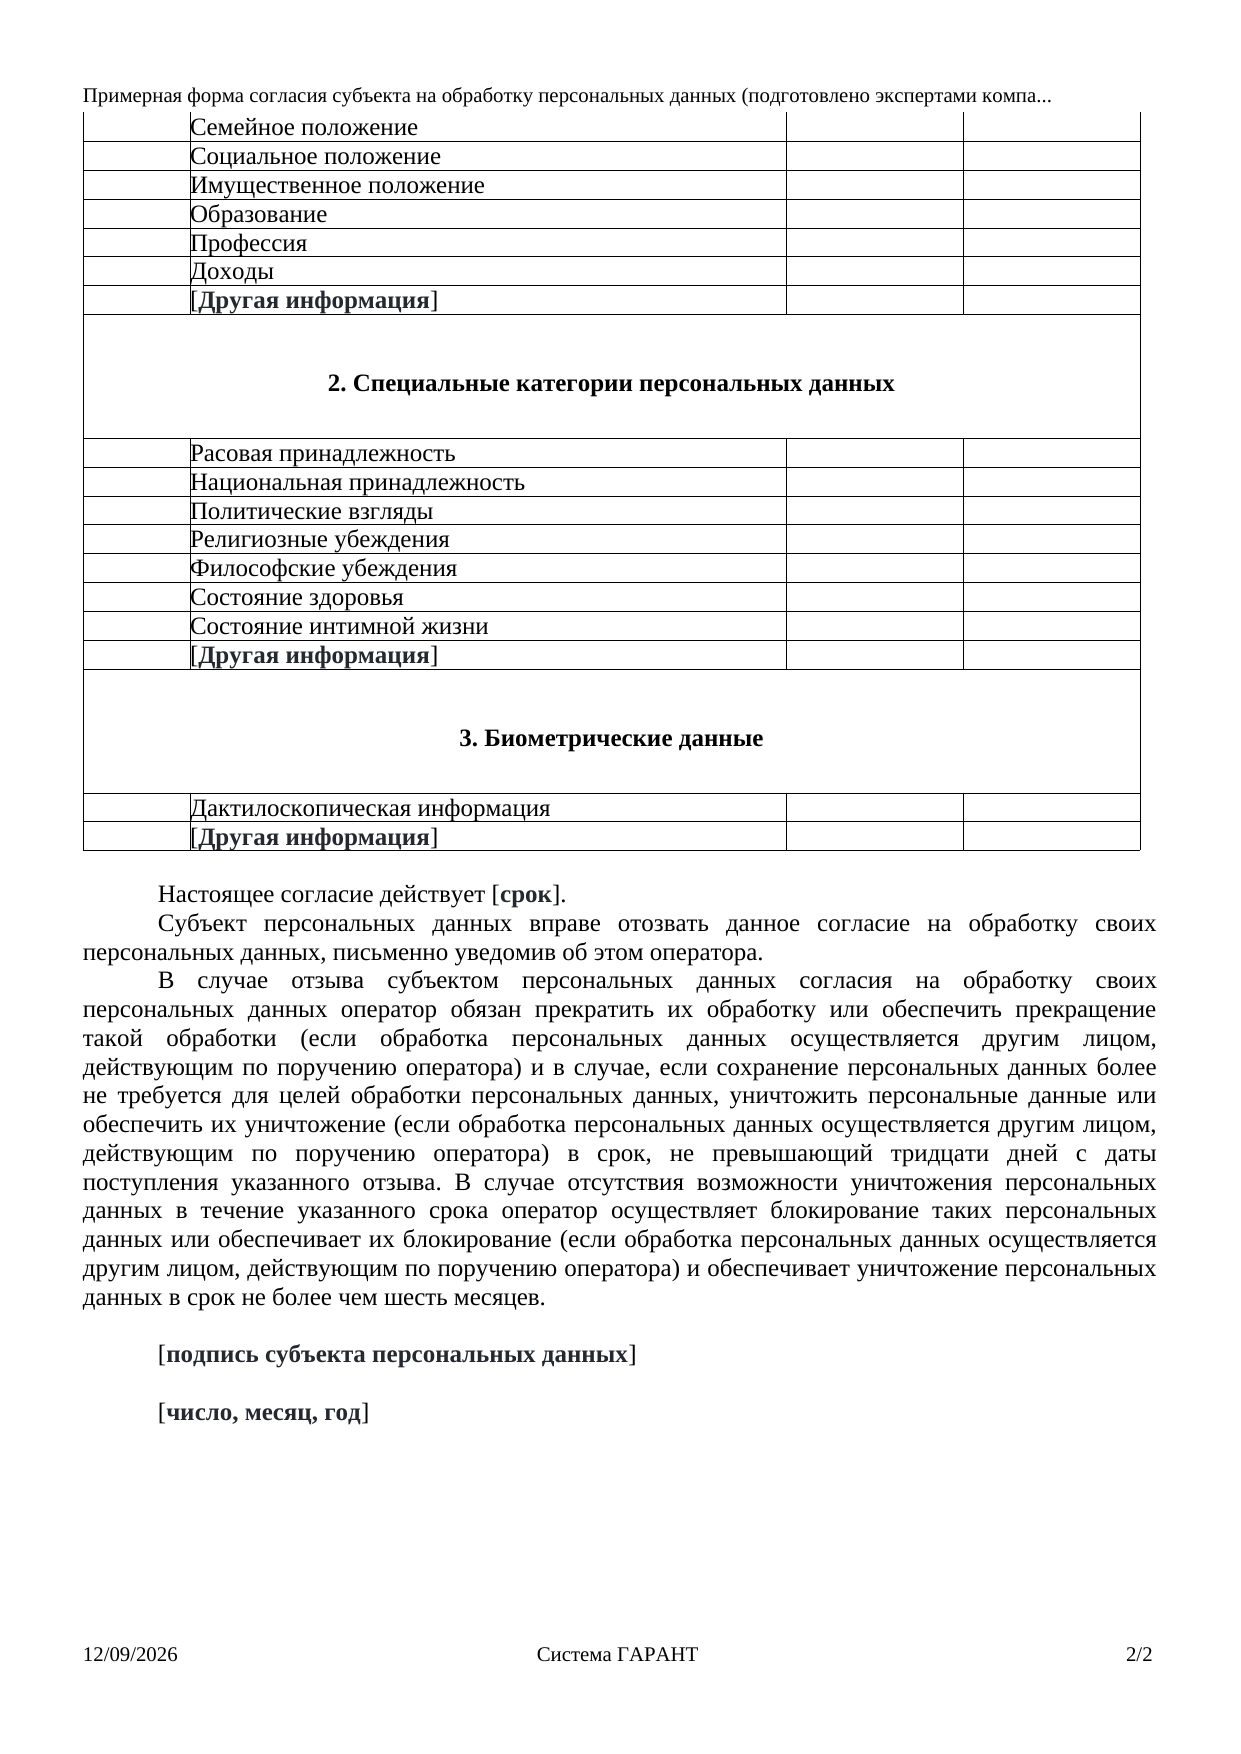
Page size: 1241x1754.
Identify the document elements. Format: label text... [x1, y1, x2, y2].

table_cell [84, 229, 190, 256]
table_cell [84, 171, 190, 199]
table_cell [84, 468, 190, 496]
text [число, месяц, год] [83, 1397, 1157, 1425]
table_cell [964, 822, 1140, 850]
table_cell Профессия [191, 229, 786, 256]
table_cell Расовая принадлежность [191, 439, 786, 467]
table_cell [787, 497, 963, 524]
table_cell [787, 468, 963, 496]
table_cell [787, 112, 963, 141]
table_cell Образование [191, 200, 786, 228]
table_cell [964, 286, 1140, 314]
table_cell [787, 142, 963, 170]
table_cell [787, 171, 963, 199]
table_cell [964, 439, 1140, 467]
table_cell [84, 497, 190, 524]
table_cell [84, 200, 190, 228]
table_cell [787, 794, 963, 821]
table_cell [84, 583, 190, 611]
table_cell [964, 525, 1140, 553]
table_cell [84, 554, 190, 582]
table_cell Дактилоскопическая информация [191, 794, 786, 821]
table_cell Имущественное положение [191, 171, 786, 199]
table_cell [964, 612, 1140, 640]
table_cell [964, 583, 1140, 611]
table_cell [Другая информация] [191, 286, 786, 314]
table_cell [964, 200, 1140, 228]
table_cell [964, 554, 1140, 582]
table_cell [964, 468, 1140, 496]
table_cell Политические взгляды [191, 497, 786, 524]
table_cell [787, 257, 963, 285]
table_cell [84, 525, 190, 553]
table_cell Доходы [191, 257, 786, 285]
table_cell [964, 641, 1140, 669]
table_cell [964, 112, 1140, 141]
table_cell [787, 583, 963, 611]
table_cell [787, 439, 963, 467]
table_cell [964, 229, 1140, 256]
table_cell [Другая информация] [191, 641, 786, 669]
table_cell [84, 112, 190, 141]
table_cell [964, 794, 1140, 821]
table_cell [787, 641, 963, 669]
table_cell [84, 142, 190, 170]
table_cell [84, 641, 190, 669]
table_cell [964, 497, 1140, 524]
table_cell Философские убеждения [191, 554, 786, 582]
text [подпись субъекта персональных данных] [83, 1339, 1157, 1368]
table_cell Социальное положение [191, 142, 786, 170]
table_cell [84, 257, 190, 285]
table_cell [787, 525, 963, 553]
table_cell [84, 612, 190, 640]
table_cell [964, 257, 1140, 285]
table_cell Состояние здоровья [191, 583, 786, 611]
table_cell [787, 229, 963, 256]
table_cell [787, 612, 963, 640]
table_cell [787, 554, 963, 582]
table_cell [Другая информация] [191, 822, 786, 850]
text Настоящее согласие действует [срок]. [83, 879, 1157, 908]
table_cell [787, 822, 963, 850]
table_cell [964, 171, 1140, 199]
table_cell [84, 439, 190, 467]
table_cell Религиозные убеждения [191, 525, 786, 553]
text В случае отзыва субъектом персональных данных согласия на обработку своих персональных данных оператор обязан прекратить их обработку или обеспечить прекращение такой обработки (если обработка персональных данных осуществляется другим лицом, действующим по поручению оператора) и в случае, если сохранение персональных данных более не требуется для целей обработки персональных данных, уничтожить персональные данные или обеспечить их уничтожение (если обработка персональных данных осуществляется другим лицом, действующим по поручению оператора) в срок, не превышающий тридцати дней с даты поступления указанного отзыва. В случае отсутствия возможности уничтожения персональных данных в течение указанного срока оператор осуществляет блокирование таких персональных данных или обеспечивает их блокирование (если обработка персональных данных осуществляется другим лицом, действующим по поручению оператора) и обеспечивает уничтожение персональных данных в срок не более чем шесть месяцев. [83, 965, 1157, 1310]
table_cell [964, 142, 1140, 170]
table_cell 3. Биометрические данные [84, 670, 1140, 793]
text Субъект персональных данных вправе отозвать данное согласие на обработку своих персональных данных, письменно уведомив об этом оператора. [83, 908, 1157, 965]
table_cell [787, 286, 963, 314]
table_cell [787, 200, 963, 228]
table_cell 2. Специальные категории персональных данных [84, 315, 1140, 438]
table_cell Семейное положение [191, 112, 786, 141]
table_cell [84, 286, 190, 314]
table_cell [84, 822, 190, 850]
table_cell Состояние интимной жизни [191, 612, 786, 640]
table_cell [84, 794, 190, 821]
table_cell Национальная принадлежность [191, 468, 786, 496]
